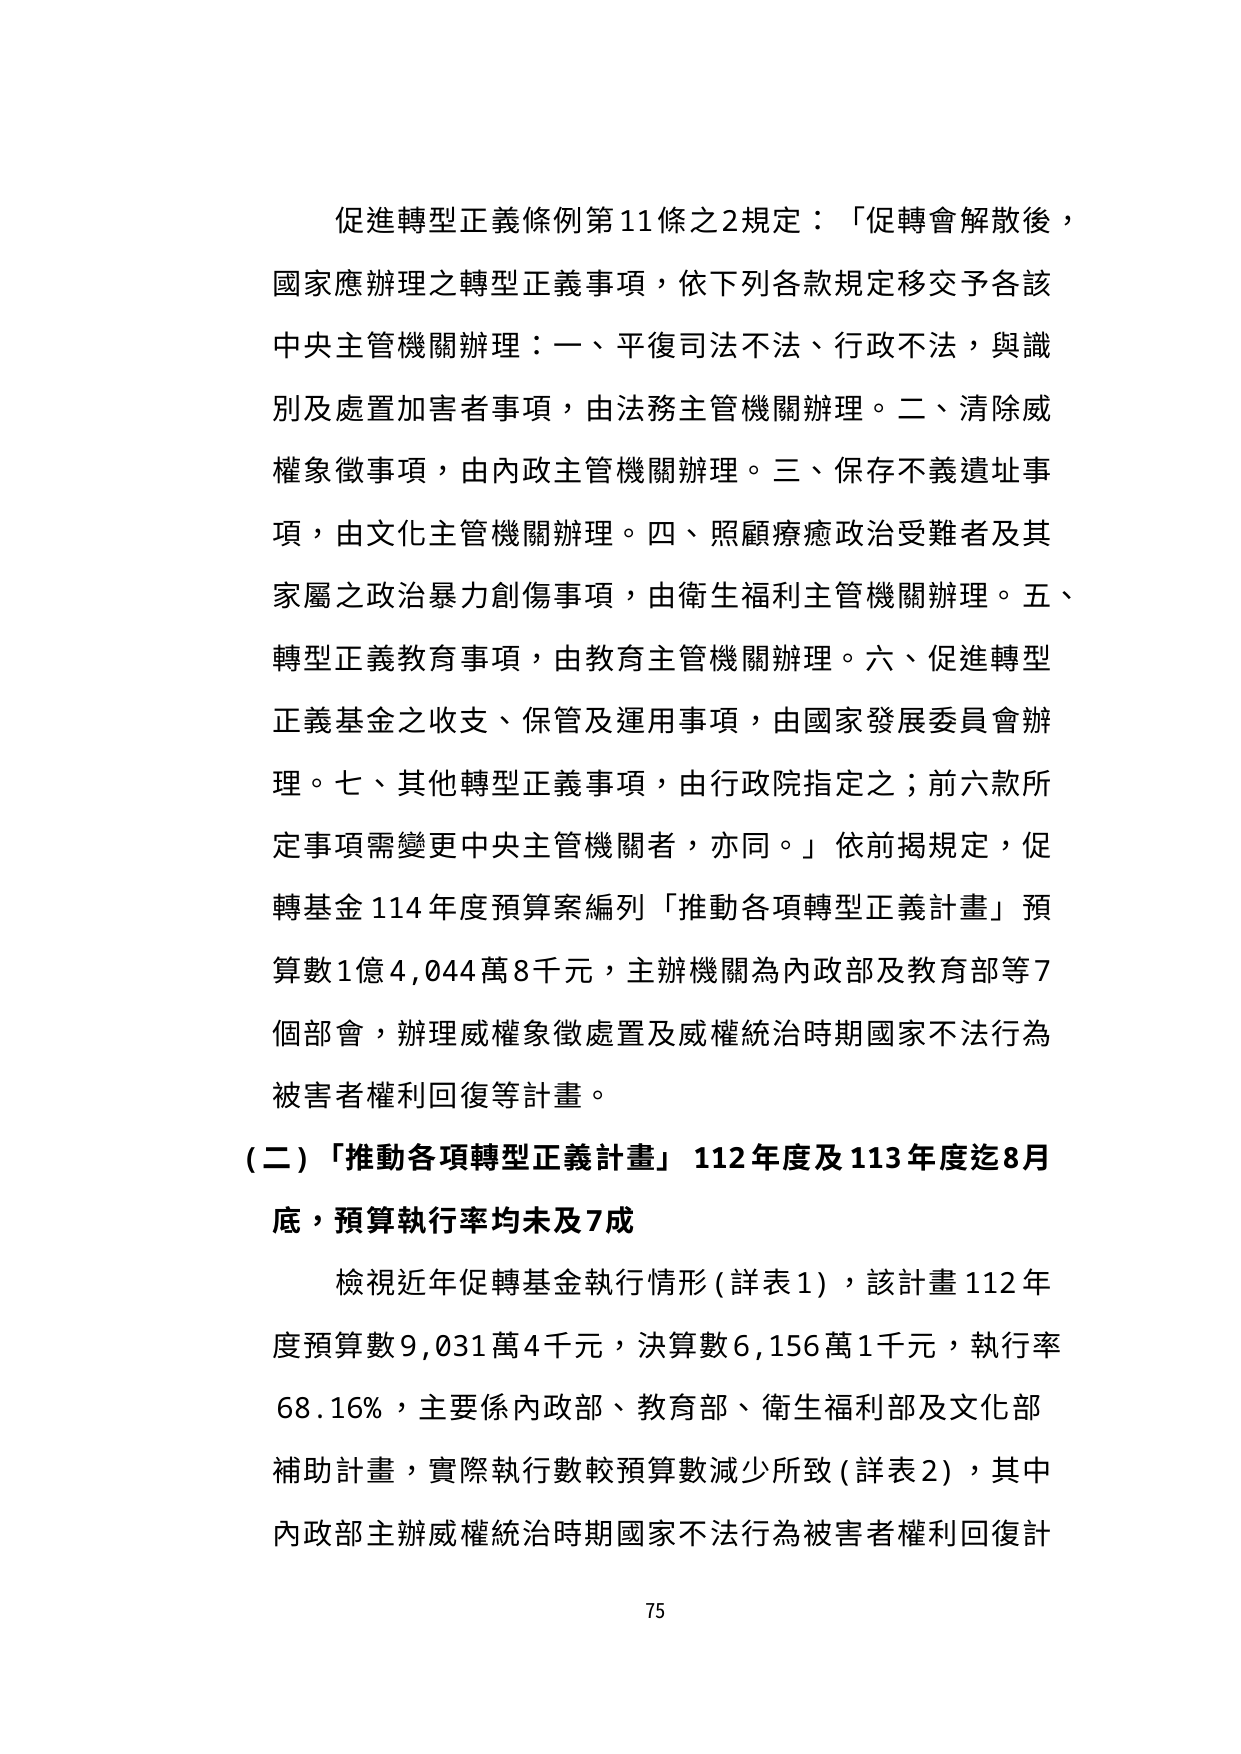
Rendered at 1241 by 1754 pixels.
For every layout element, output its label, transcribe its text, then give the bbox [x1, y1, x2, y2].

text (二)「推動各項轉型正義計畫」112年度及113年度迄8月底，預算執行率均未及7成 [236, 1115, 1063, 1240]
text 促進轉型正義條例第11條之2規定：「促轉會解散後，國家應辦理之轉型正義事項，依下列各款規定移交予各該中央主管機關辦理：一、平復司法不法、行政不法，與識別及處置加害者事項，由法務主管機關辦理。二、清除威權象徵事項，由內政主管機關辦理。三、保存不義遺址事項，由文化主管機關辦理。四、照顧療癒政治受難者及其家屬之政治暴力創傷事項，由衛生福利主管機關辦理。五、轉型正義教育事項，由教育主管機關辦理。六、促進轉型正義基金之收支、保管及運用事項，由國家發展委員會辦理。七、其他轉型正義事項，由行政院指定之；前六款所定事項需變更中央主管機關者，亦同。」依前揭規定，促轉基金114年度預算案編列「推動各項轉型正義計畫」預算數1億4,044萬8千元，主辦機關為內政部及教育部等7個部會，辦理威權象徵處置及威權統治時期國家不法行為被害者權利回復等計畫。 [266, 177, 1063, 1115]
text 檢視近年促轉基金執行情形(詳表1)，該計畫112年度預算數9,031萬4千元，決算數6,156萬1千元，執行率68.16%，主要係內政部、教育部、衛生福利部及文化部補助計畫，實際執行數較預算數減少所致(詳表2)，其中內政部主辦威權統治時期國家不法行為被害者權利回復計 [266, 1240, 1063, 1552]
